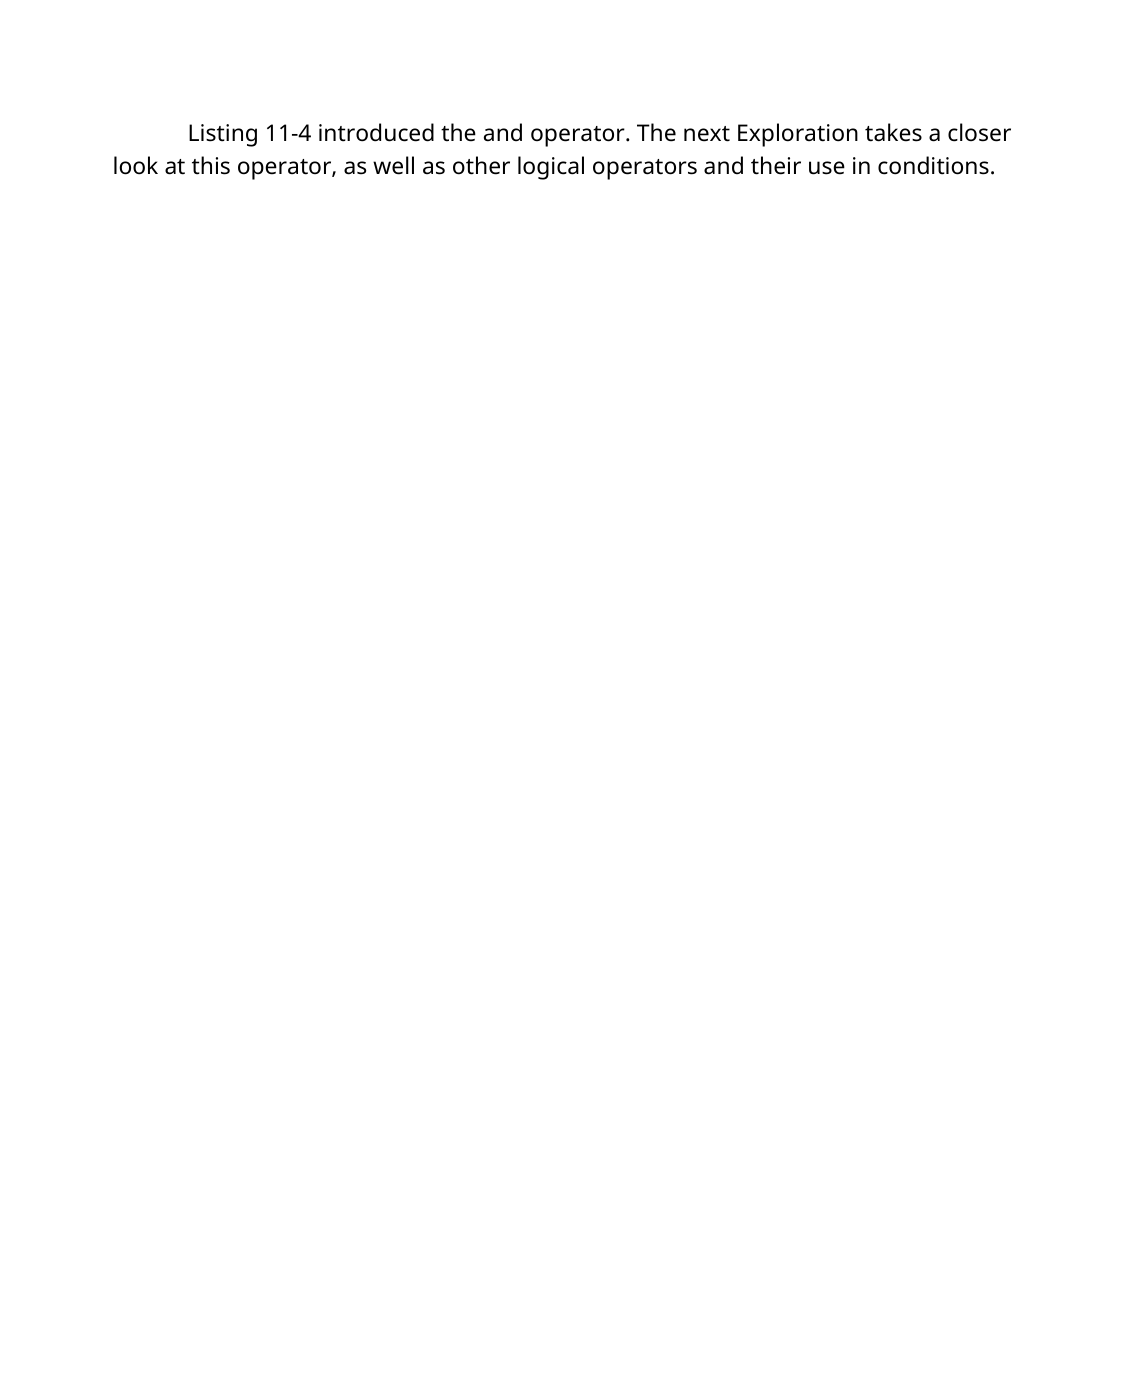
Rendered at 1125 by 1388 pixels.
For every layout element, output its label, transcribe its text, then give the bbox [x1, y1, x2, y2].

text Listing 11-4 introduced the and operator. The next Exploration takes a closer look at this operator, as well as other logical operators and their use in conditions. [112, 115, 1012, 181]
